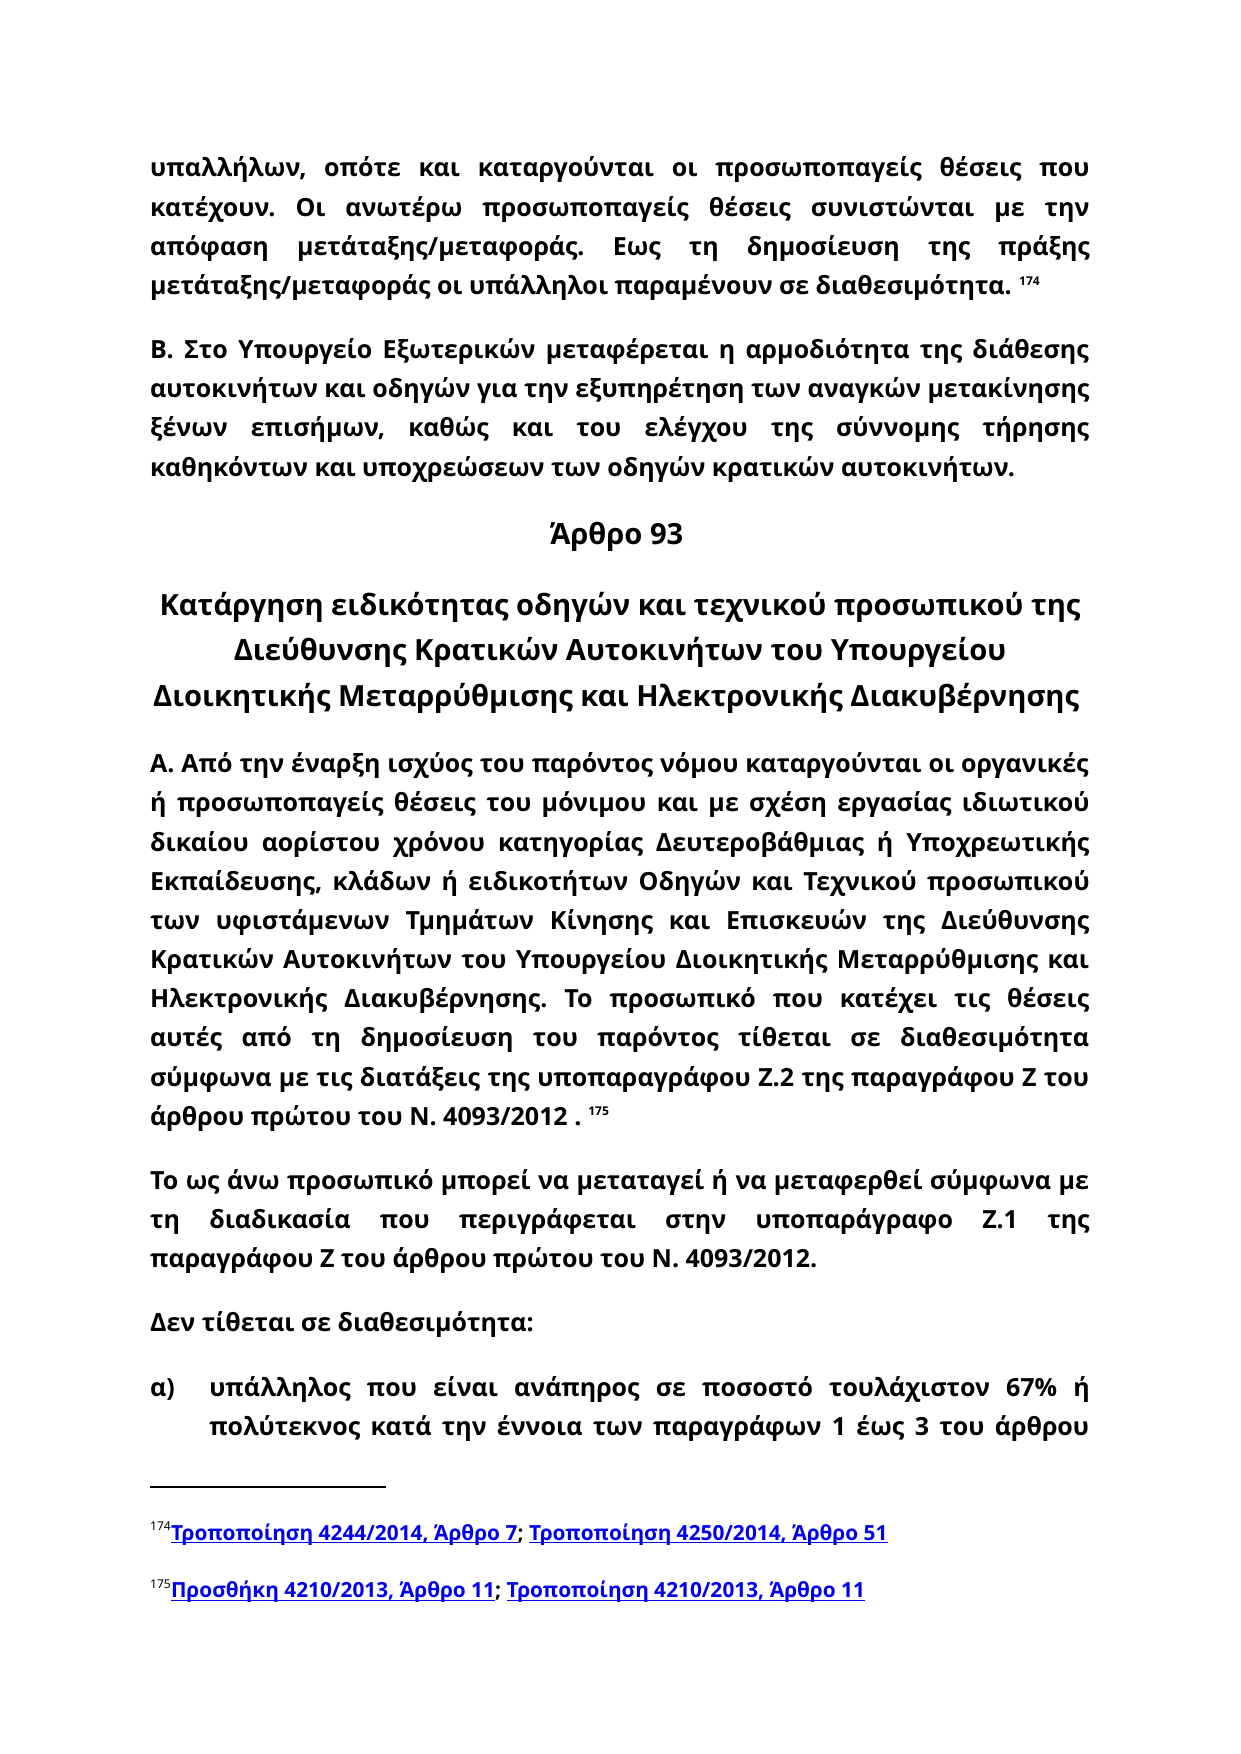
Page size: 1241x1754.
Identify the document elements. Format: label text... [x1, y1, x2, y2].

subtitle Κατάργηση ειδικότητας οδηγών και τεχνικού προσωπικού της Διεύθυνσης Κρατικών Αυτοκινήτων του Υπουργείου Διοικητικής Μεταρρύθμισης και Ηλεκτρονικής Διακυβέρνησης [150, 584, 1090, 715]
subtitle Άρθρο 93 [150, 513, 1090, 553]
text Τροποποίηση 4244/2014, Άρθρο 7; Τροποποίηση 4250/2014, Άρθρο 51 [150, 1518, 1090, 1546]
list α) υπάλληλος που είναι ανάπηρος σε ποσοστό τουλάχιστον 67% ή πολύτεκνος κατά την έννοια των παραγράφων 1 έως 3 του άρθρου [150, 1369, 1090, 1442]
text Β. Στο Υπουργείο Εξωτερικών μεταφέρεται η αρμοδιότητα της διάθεσης αυτοκινήτων και οδηγών για την εξυπηρέτηση των αναγκών μετακίνησης ξένων επισήμων, καθώς και του ελέγχου της σύννομης τήρησης καθηκόντων και υποχρεώσεων των οδηγών κρατικών αυτοκινήτων. [150, 332, 1090, 483]
text Το ως άνω προσωπικό μπορεί να μεταταγεί ή να μεταφερθεί σύμφωνα με τη διαδικασία που περιγράφεται στην υποπαράγραφο Ζ.1 της παραγράφου Ζ του άρθρου πρώτου του Ν. 4093/2012. [150, 1162, 1090, 1275]
text Α. Από την έναρξη ισχύος του παρόντος νόμου καταργούνται οι οργανικές ή προσωποπαγείς θέσεις του μόνιμου και με σχέση εργασίας ιδιωτικού δικαίου αορίστου χρόνου κατηγορίας Δευτεροβάθμιας ή Υποχρεωτικής Εκπαίδευσης, κλάδων ή ειδικοτήτων Οδηγών και Τεχνικού προσωπικού των υφιστάμενων Τμημάτων Κίνησης και Επισκευών της Διεύθυνσης Κρατικών Αυτοκινήτων του Υπουργείου Διοικητικής Μεταρρύθμισης και Ηλεκτρονικής Διακυβέρνησης. Το προσωπικό που κατέχει τις θέσεις αυτές από τη δημοσίευση του παρόντος τίθεται σε διαθεσιμότητα σύμφωνα με τις διατάξεις της υποπαραγράφου Ζ.2 της παραγράφου Ζ του άρθρου πρώτου του Ν. 4093/2012 . [150, 746, 1090, 1132]
text Προσθήκη 4210/2013, Άρθρο 11; Τροποποίηση 4210/2013, Άρθρο 11 [150, 1576, 1090, 1604]
text Δεν τίθεται σε διαθεσιμότητα: [150, 1305, 1090, 1339]
text υπαλλήλων, οπότε και καταργούνται οι προσωποπαγείς θέσεις που κατέχουν. Οι ανωτέρω προσωποπαγείς θέσεις συνιστώνται με την απόφαση μετάταξης/μεταφοράς. Εως τη δημοσίευση της πράξης μετάταξης/μεταφοράς οι υπάλληλοι παραμένουν σε διαθεσιμότητα. [150, 150, 1090, 302]
